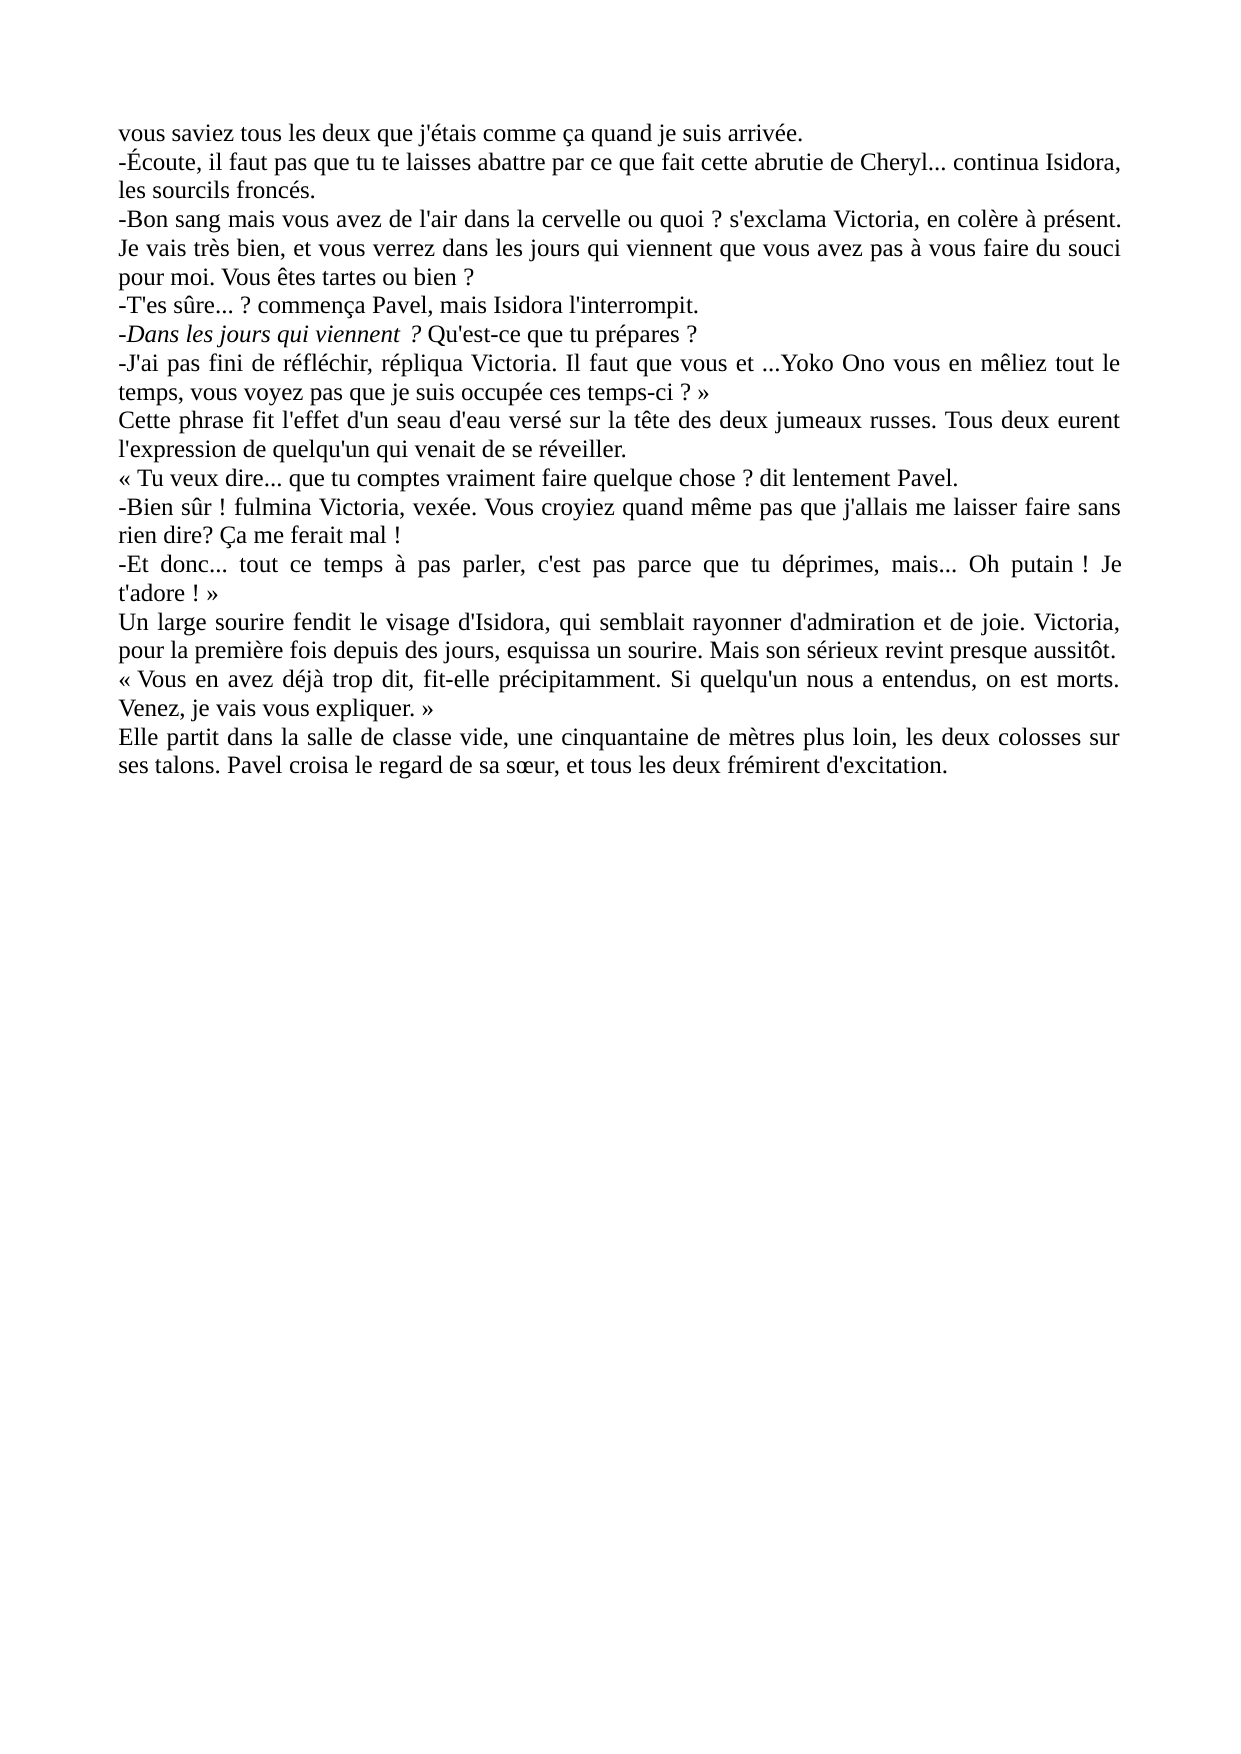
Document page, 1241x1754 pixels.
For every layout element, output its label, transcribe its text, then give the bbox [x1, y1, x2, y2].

text Elle partit dans la salle de classe vide, une cinquantaine de mètres plus loin, les deux colosses sur ses talons. Pavel croisa le regard de sa sœur, et tous les deux frémirent d'excitation. [118, 722, 1122, 779]
text -T'es sûre... ? commença Pavel, mais Isidora l'interrompit. [118, 291, 1122, 319]
text vous saviez tous les deux que j'étais comme ça quand je suis arrivée. [118, 118, 1122, 147]
text -Écoute, il faut pas que tu te laisses abattre par ce que fait cette abrutie de Cheryl... continua Isidora, les sourcils froncés. [118, 147, 1122, 204]
text Cette phrase fit l'effet d'un seau d'eau versé sur la tête des deux jumeaux russes. Tous deux eurent l'expression de quelqu'un qui venait de se réveiller. [118, 406, 1122, 463]
text -J'ai pas fini de réfléchir, répliqua Victoria. Il faut que vous et ...Yoko Ono vous en mêliez tout le temps, vous voyez pas que je suis occupée ces temps-ci ? » [118, 348, 1122, 406]
text -Bien sûr ! fulmina Victoria, vexée. Vous croyiez quand même pas que j'allais me laisser faire sans rien dire? Ça me ferait mal ! [118, 492, 1122, 549]
text -Bon sang mais vous avez de l'air dans la cervelle ou quoi ? s'exclama Victoria, en colère à présent. Je vais très bien, et vous verrez dans les jours qui viennent que vous avez pas à vous faire du souci pour moi. Vous êtes tartes ou bien ? [118, 204, 1122, 291]
text « Tu veux dire... que tu comptes vraiment faire quelque chose ? dit lentement Pavel. [118, 463, 1122, 492]
text « Vous en avez déjà trop dit, fit-elle précipitamment. Si quelqu'un nous a entendus, on est morts. Venez, je vais vous expliquer. » [118, 664, 1122, 722]
text -Dans les jours qui viennent ? Qu'est-ce que tu prépares ? [118, 319, 1122, 348]
text Un large sourire fendit le visage d'Isidora, qui semblait rayonner d'admiration et de joie. Victoria, pour la première fois depuis des jours, esquissa un sourire. Mais son sérieux revint presque aussitôt. [118, 607, 1122, 664]
text -Et donc... tout ce temps à pas parler, c'est pas parce que tu déprimes, mais... Oh putain ! Je t'adore ! » [118, 549, 1122, 607]
